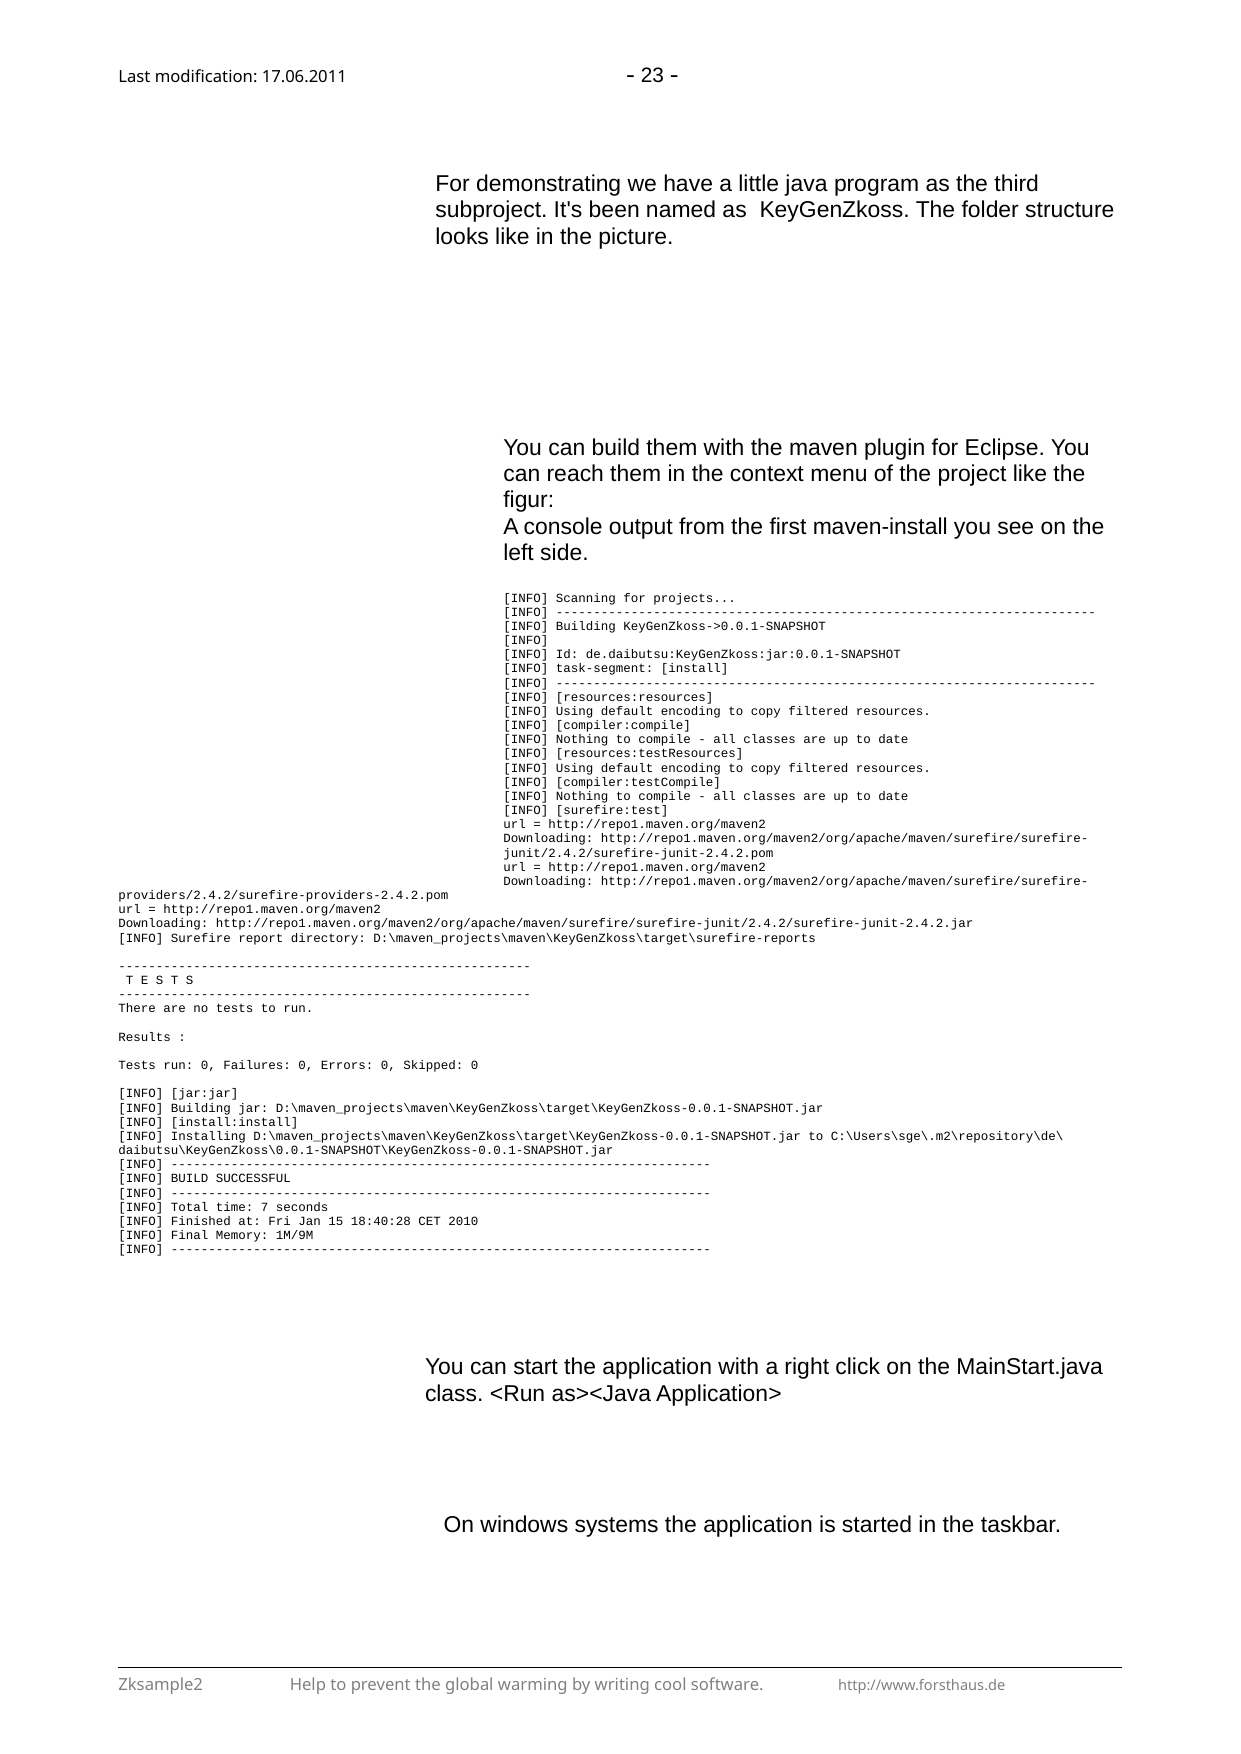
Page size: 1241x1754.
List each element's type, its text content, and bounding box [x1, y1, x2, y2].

text [INFO] Nothing to compile - all classes are up to date [118, 790, 1122, 804]
text [INFO] Total time: 7 seconds [118, 1201, 1122, 1215]
text [INFO] [compiler:testCompile] [118, 776, 1122, 790]
text [INFO] [118, 634, 1122, 648]
text [INFO] ------------------------------------------------------------------------ [118, 1243, 1122, 1257]
text [INFO] Building KeyGenZkoss->0.0.1-SNAPSHOT [118, 620, 1122, 634]
text Tests run: 0, Failures: 0, Errors: 0, Skipped: 0 [118, 1059, 1122, 1073]
text [INFO] Final Memory: 1M/9M [118, 1229, 1122, 1243]
text [INFO] [resources:testResources] [118, 747, 1122, 762]
text T E S T S [118, 974, 1122, 988]
text ------------------------------------------------------- [118, 960, 1122, 974]
text For demonstrating we have a little java program as the third subproject. It's been named as KeyGenZkoss. The folder structure looks like in the picture. [118, 170, 1122, 249]
text You can build them with the maven plugin for Eclipse. You can reach them in the context menu of the project like the figur: [118, 433, 1122, 513]
text url = http://repo1.maven.org/maven2 [118, 818, 1122, 832]
text Downloading: http://repo1.maven.org/maven2/org/apache/maven/surefire/surefire-junit/2.4.2/surefire-junit-2.4.2.pom [118, 832, 1122, 861]
text [INFO] Scanning for projects... [118, 592, 1122, 606]
text [INFO] ------------------------------------------------------------------------ [118, 1158, 1122, 1172]
text [INFO] BUILD SUCCESSFUL [118, 1172, 1122, 1187]
text A console output from the first maven-install you see on the left side. [118, 513, 1122, 565]
text [INFO] Surefire report directory: D:\maven_projects\maven\KeyGenZkoss\target\surefire-reports [118, 932, 1122, 946]
text [INFO] ------------------------------------------------------------------------ [118, 1187, 1122, 1201]
text [INFO] Using default encoding to copy filtered resources. [118, 705, 1122, 719]
text [INFO] task-segment: [install] [118, 662, 1122, 677]
text [INFO] Id: de.daibutsu:KeyGenZkoss:jar:0.0.1-SNAPSHOT [118, 648, 1122, 662]
text [INFO] Finished at: Fri Jan 15 18:40:28 CET 2010 [118, 1215, 1122, 1229]
text There are no tests to run. [118, 1002, 1122, 1017]
text url = http://repo1.maven.org/maven2 [118, 861, 1122, 875]
text Downloading: http://repo1.maven.org/maven2/org/apache/maven/surefire/surefire-junit/2.4.2/surefire-junit-2.4.2.jar [118, 917, 1122, 932]
text [INFO] [surefire:test] [118, 804, 1122, 818]
text [INFO] Building jar: D:\maven_projects\maven\KeyGenZkoss\target\KeyGenZkoss-0.0.1-SNAPSHOT.jar [118, 1102, 1122, 1116]
text [INFO] [compiler:compile] [118, 719, 1122, 733]
text On windows systems the application is started in the taskbar. [118, 1511, 1122, 1538]
text Downloading: http://repo1.maven.org/maven2/org/apache/maven/surefire/surefire-providers/2.4.2/surefire-providers-2.4.2.pom [118, 875, 1122, 903]
text Results : [118, 1031, 1122, 1045]
text [INFO] Nothing to compile - all classes are up to date [118, 733, 1122, 747]
text url = http://repo1.maven.org/maven2 [118, 903, 1122, 917]
text ------------------------------------------------------- [118, 988, 1122, 1002]
text You can start the application with a right click on the MainStart.java class. <Run as><Java Application> [118, 1353, 1122, 1406]
text [INFO] ------------------------------------------------------------------------ [118, 606, 1122, 620]
text [INFO] ------------------------------------------------------------------------ [118, 677, 1122, 691]
text [INFO] [jar:jar] [118, 1087, 1122, 1102]
text [INFO] [install:install] [118, 1116, 1122, 1130]
text [INFO] Using default encoding to copy filtered resources. [118, 762, 1122, 776]
text [INFO] Installing D:\maven_projects\maven\KeyGenZkoss\target\KeyGenZkoss-0.0.1-SNAPSHOT.jar to C:\Users\sge\.m2\repository\de\daibutsu\KeyGenZkoss\0.0.1-SNAPSHOT\KeyGenZkoss-0.0.1-SNAPSHOT.jar [118, 1130, 1122, 1158]
text [INFO] [resources:resources] [118, 691, 1122, 705]
